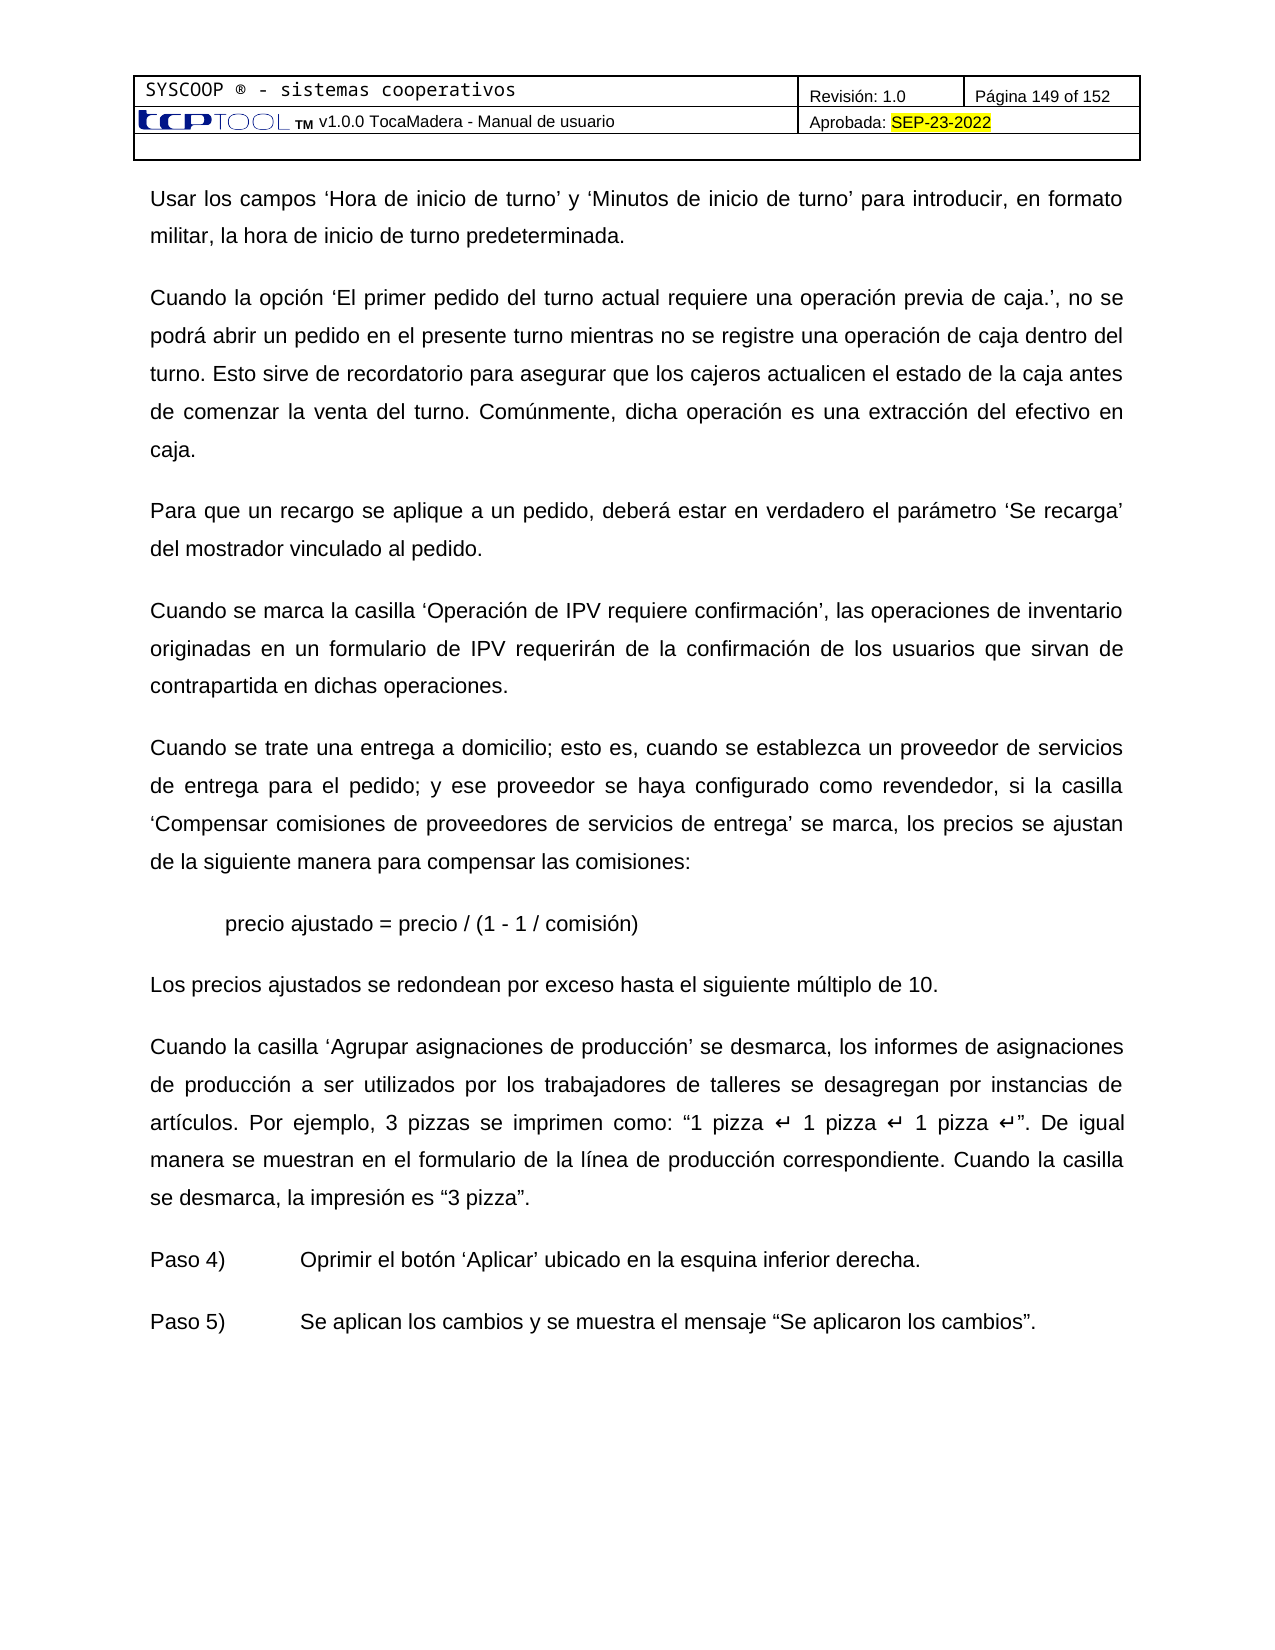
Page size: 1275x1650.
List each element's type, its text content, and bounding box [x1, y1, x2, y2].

text Cuando la opción ‘El primer pedido del turno actual requiere una operación previa de caja.’, no se podrá abrir un pedido en el presente turno mientras no se registre una operación de caja dentro del turno. Esto sirve de recordatorio para asegurar que los cajeros actualicen el estado de la caja antes de comenzar la venta del turno. Comúnmente, dicha operación es una extracción del efectivo en caja. [150, 285, 1125, 462]
text Los precios ajustados se redondean por exceso hasta el siguiente múltiplo de 10. [150, 972, 1125, 997]
text precio ajustado = precio / (1 - 1 / comisión) [150, 910, 1125, 936]
text Cuando se marca la casilla ‘Operación de IPV requiere confirmación’, las operaciones de inventario originadas en un formulario de IPV requerirán de la confirmación de los usuarios que sirvan de contrapartida en dichas operaciones. [150, 598, 1125, 699]
text Cuando se trate una entrega a domicilio; esto es, cuando se establezca un proveedor de servicios de entrega para el pedido; y ese proveedor se haya configurado como revendedor, si la casilla ‘Compensar comisiones de proveedores de servicios de entrega’ se marca, los precios se ajustan de la siguiente manera para compensar las comisiones: [150, 735, 1125, 874]
text Cuando la casilla ‘Agrupar asignaciones de producción’ se desmarca, los informes de asignaciones de producción a ser utilizados por los trabajadores de talleres se desagregan por instancias de artículos. Por ejemplo, 3 pizzas se imprimen como: “1 pizza ↵ 1 pizza ↵ 1 pizza ↵”. De igual manera se muestran en el formulario de la línea de producción correspondiente. Cuando la casilla se desmarca, la impresión es “3 pizza”. [150, 1034, 1125, 1210]
list Se aplican los cambios y se muestra el mensaje “Se aplicaron los cambios”. [150, 1309, 1125, 1334]
text Usar los campos ‘Hora de inicio de turno’ y ‘Minutos de inicio de turno’ para introducir, en formato militar, la hora de inicio de turno predeterminada. [150, 186, 1125, 249]
list Oprimir el botón ‘Aplicar’ ubicado en la esquina inferior derecha. [150, 1247, 1125, 1272]
picture [138, 110, 290, 130]
text Para que un recargo se aplique a un pedido, deberá estar en verdadero el parámetro ‘Se recarga’ del mostrador vinculado al pedido. [150, 498, 1125, 561]
